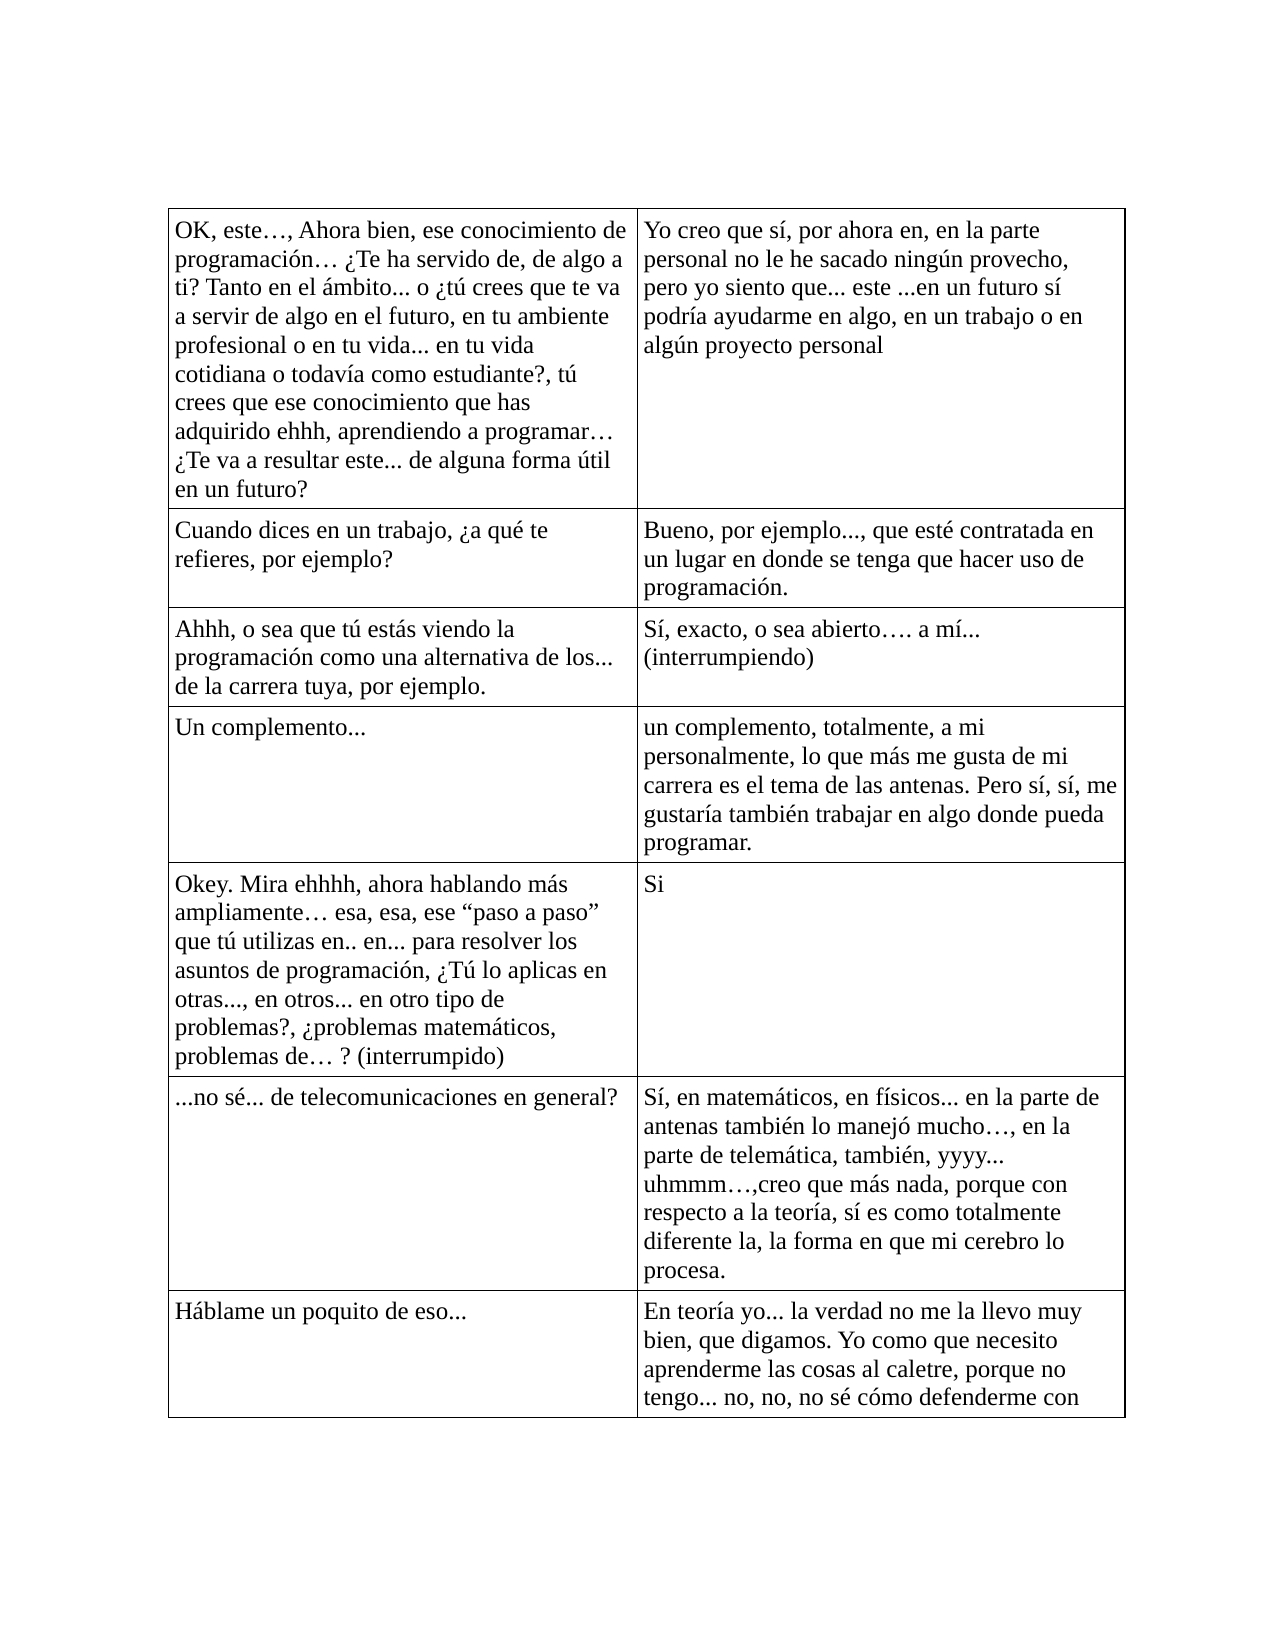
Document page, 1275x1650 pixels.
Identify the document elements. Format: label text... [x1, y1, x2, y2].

table_cell Okey. Mira ehhhh, ahora hablando más ampliamente… esa, esa, ese “paso a paso” que tú utilizas en.. en... para resolver los asuntos de programación, ¿Tú lo aplicas en otras..., en otros... en otro tipo de problemas?, ¿problemas matemáticos, problemas de… ? (interrumpido) [169, 863, 637, 1076]
table_cell Sí, en matemáticos, en físicos... en la parte de antenas también lo manejó mucho…, en la parte de telemática, también, yyyy... uhmmm…,creo que más nada, porque con respecto a la teoría, sí es como totalmente diferente la, la forma en que mi cerebro lo procesa. [638, 1077, 1124, 1289]
table_cell Bueno, por ejemplo..., que esté contratada en un lugar en donde se tenga que hacer uso de programación. [638, 509, 1124, 607]
table_cell Sí, exacto, o sea abierto…. a mí... (interrumpiendo) [638, 608, 1124, 706]
table_cell Háblame un poquito de eso... [169, 1291, 637, 1417]
table_cell un complemento, totalmente, a mi personalmente, lo que más me gusta de mi carrera es el tema de las antenas. Pero sí, sí, me gustaría también trabajar en algo donde pueda programar. [638, 707, 1124, 862]
table_cell En teoría yo... la verdad no me la llevo muy bien, que digamos. Yo como que necesito aprenderme las cosas al caletre, porque no tengo... no, no, no sé cómo defenderme con [638, 1291, 1124, 1417]
table_cell Un complemento... [169, 707, 637, 862]
table_cell Si [638, 863, 1124, 1076]
table_cell Cuando dices en un trabajo, ¿a qué te refieres, por ejemplo? [169, 509, 637, 607]
table_cell Ahhh, o sea que tú estás viendo la programación como una alternativa de los... de la carrera tuya, por ejemplo. [169, 608, 637, 706]
table_cell OK, este…, Ahora bien, ese conocimiento de programación… ¿Te ha servido de, de algo a ti? Tanto en el ámbito... o ¿tú crees que te va a servir de algo en el futuro, en tu ambiente profesional o en tu vida... en tu vida cotidiana o todavía como estudiante?, tú crees que ese conocimiento que has adquirido ehhh, aprendiendo a programar… ¿Te va a resultar este... de alguna forma útil en un futuro? [169, 209, 637, 508]
table_cell Yo creo que sí, por ahora en, en la parte personal no le he sacado ningún provecho, pero yo siento que... este ...en un futuro sí podría ayudarme en algo, en un trabajo o en algún proyecto personal [638, 209, 1124, 508]
table_cell ...no sé... de telecomunicaciones en general? [169, 1077, 637, 1289]
